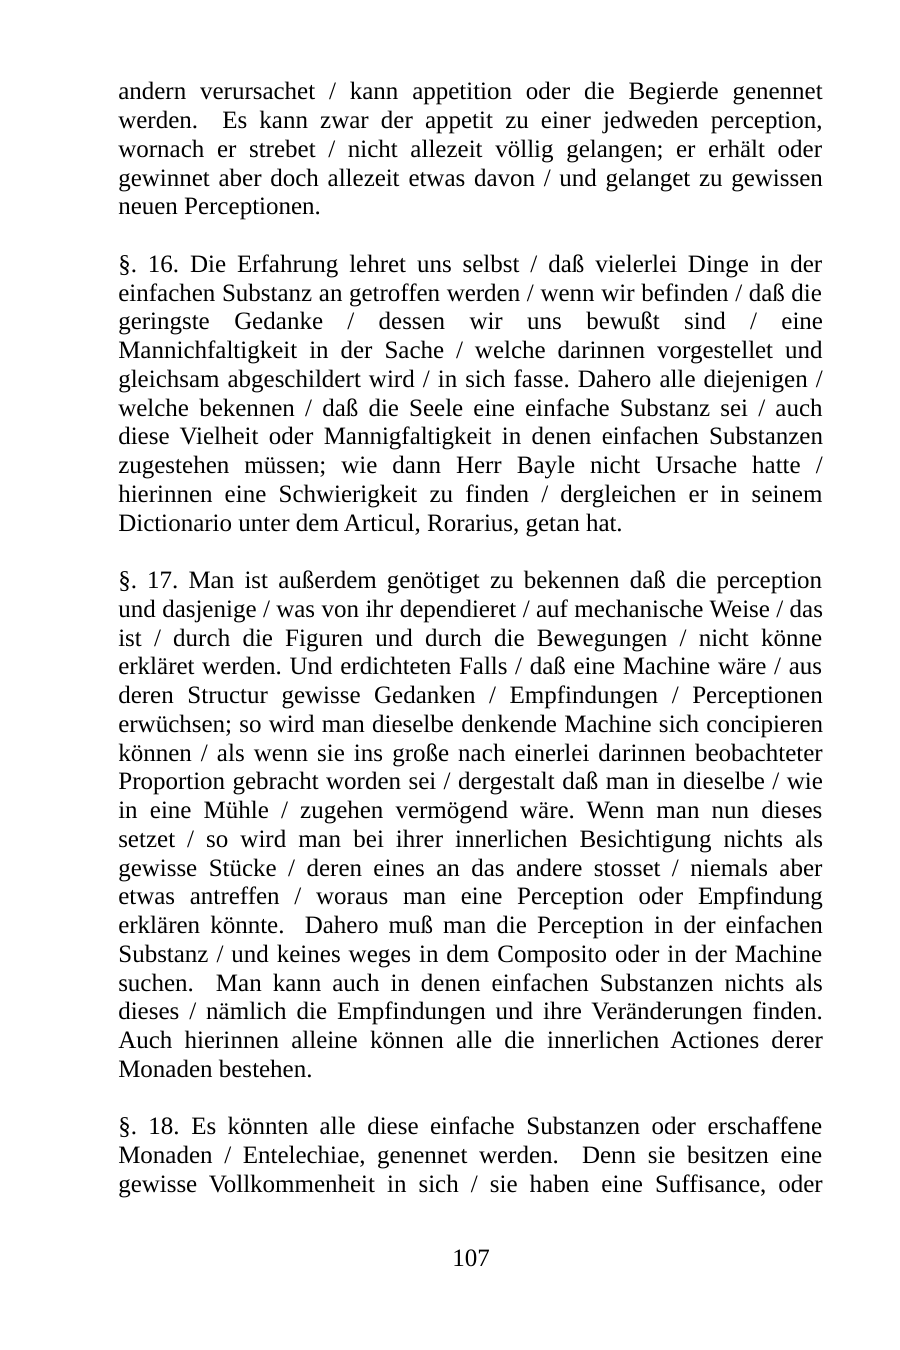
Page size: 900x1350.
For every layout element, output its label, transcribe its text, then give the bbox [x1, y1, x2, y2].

text §. 16. Die Erfahrung lehret uns selbst / daß vielerlei Dinge in der einfachen Substanz an getroffen werden / wenn wir befinden / daß die geringste Gedanke / dessen wir uns bewußt sind / eine Mannichfaltigkeit in der Sache / welche darinnen vorgestellet und gleichsam abgeschildert wird / in sich fasse. Dahero alle diejenigen / welche bekennen / daß die Seele eine einfache Substanz sei / auch diese Vielheit oder Mannigfaltigkeit in denen einfachen Substanzen zugestehen müssen; wie dann Herr Bayle nicht Ursache hatte / hierinnen eine Schwierigkeit zu finden / dergleichen er in seinem Dictionario unter dem Articul, Rorarius, getan hat. [118, 249, 823, 536]
text andern verursachet / kann appetition oder die Begierde genennet werden. Es kann zwar der appetit zu einer jedweden perception, wornach er strebet / nicht allezeit völlig gelangen; er erhält oder gewinnet aber doch allezeit etwas davon / und gelanget zu gewissen neuen Perceptionen. [118, 76, 823, 220]
text §. 18. Es könnten alle diese einfache Substanzen oder erschaffene Monaden / Entelechiae, genennet werden. Denn sie besitzen eine gewisse Vollkommenheit in sich / sie haben eine Suffisance, oder [118, 1111, 823, 1198]
text §. 17. Man ist außerdem genötiget zu bekennen daß die perception und dasjenige / was von ihr dependieret / auf mechanische Weise / das ist / durch die Figuren und durch die Bewegungen / nicht könne erkläret werden. Und erdichteten Falls / daß eine Machine wäre / aus deren Structur gewisse Gedanken / Empfindungen / Perceptionen erwüchsen; so wird man dieselbe denkende Machine sich concipieren können / als wenn sie ins große nach einerlei darinnen beobachteter Proportion gebracht worden sei / dergestalt daß man in dieselbe / wie in eine Mühle / zugehen vermögend wäre. Wenn man nun dieses setzet / so wird man bei ihrer innerlichen Besichtigung nichts als gewisse Stücke / deren eines an das andere stosset / niemals aber etwas antreffen / woraus man eine Perception oder Empfindung erklären könnte. Dahero muß man die Perception in der einfachen Substanz / und keines weges in dem Composito oder in der Machine suchen. Man kann auch in denen einfachen Substanzen nichts als dieses / nämlich die Empfindungen und ihre Veränderungen finden. Auch hierinnen alleine können alle die innerlichen Actiones derer Monaden bestehen. [118, 565, 823, 1083]
